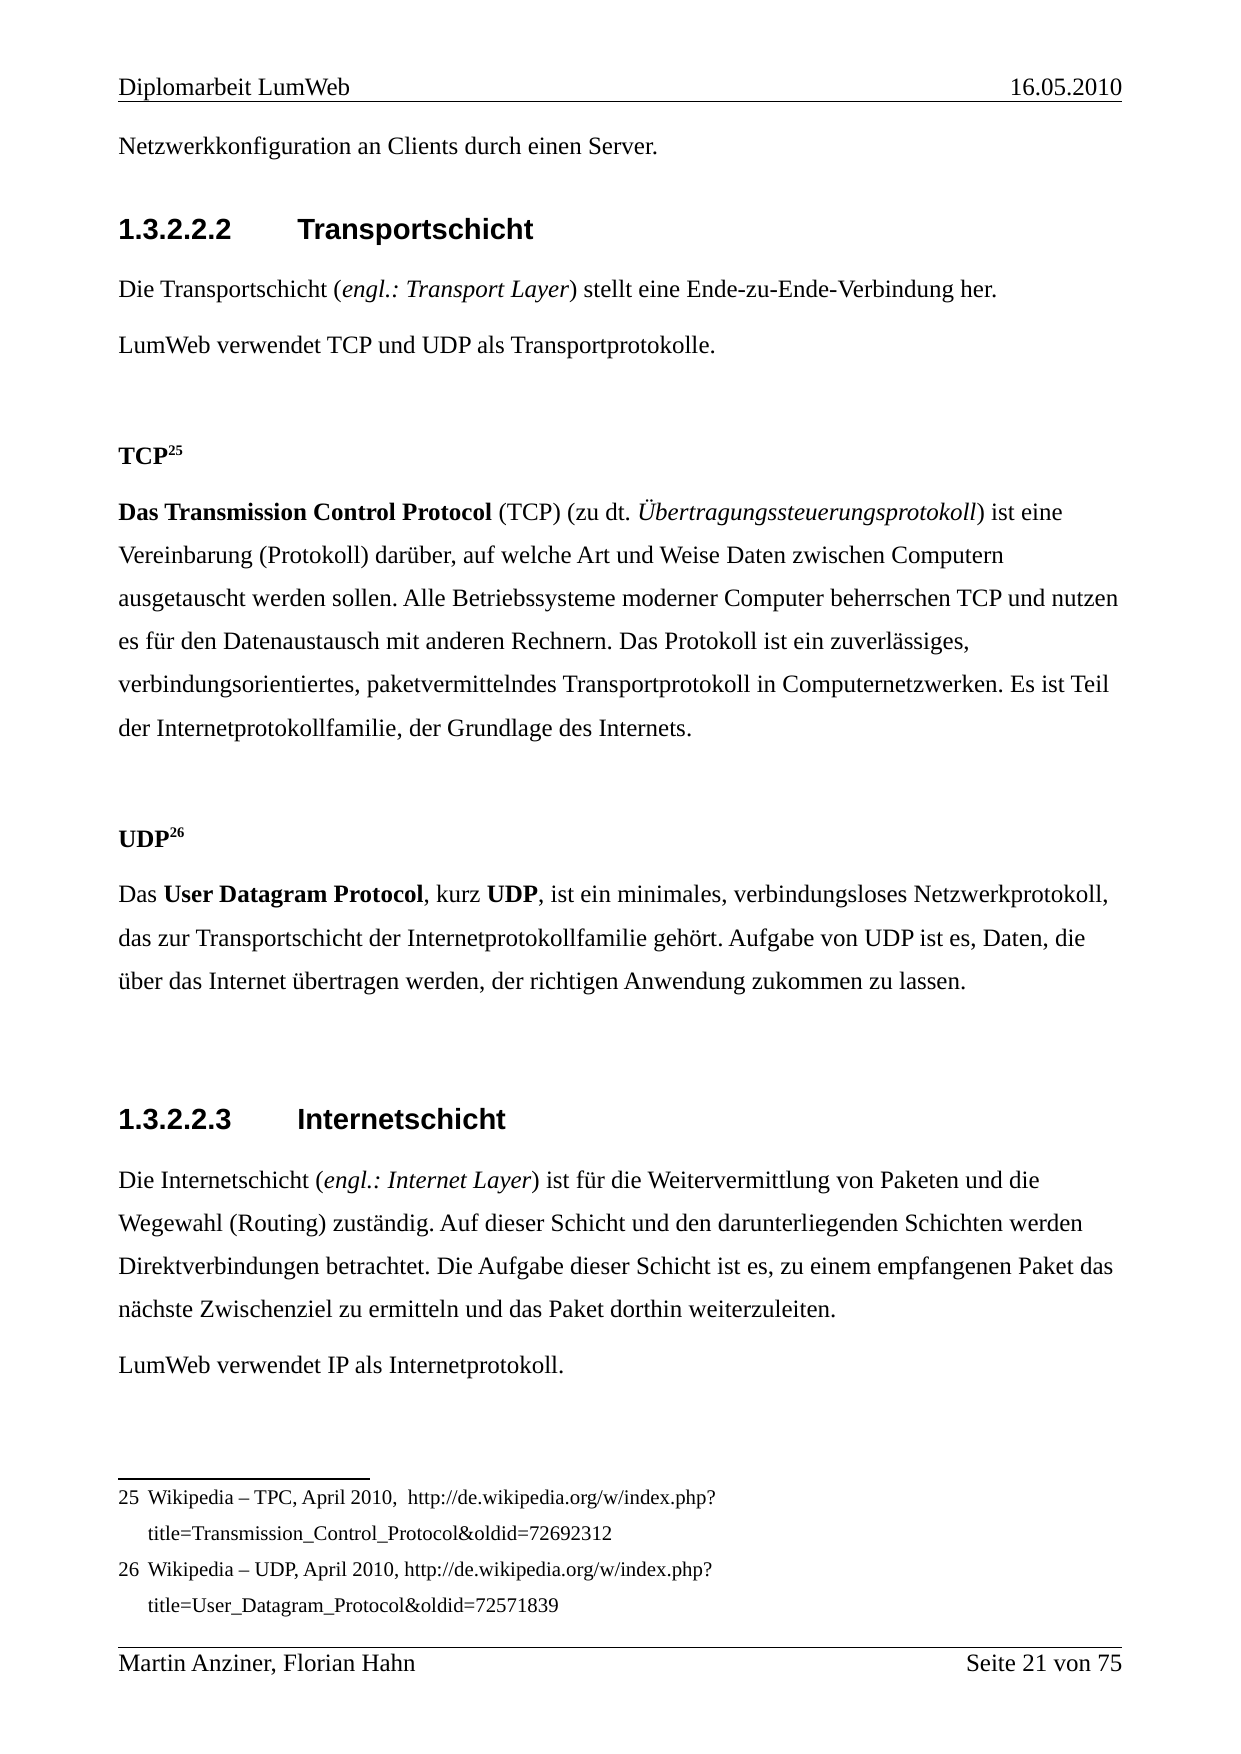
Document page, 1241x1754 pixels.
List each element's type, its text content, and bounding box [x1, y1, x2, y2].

text Die Transportschicht (engl.: Transport Layer) stellt eine Ende-zu-Ende-Verbindung her. [118, 274, 1122, 303]
subtitle Transportschicht [118, 212, 1122, 245]
text LumWeb verwendet IP als Internetprotokoll. [118, 1350, 1122, 1379]
text TCP [118, 441, 1122, 470]
text Wikipedia – TPC, April 2010, http://de.wikipedia.org/w/index.php?title=Transmission_Control_Protocol&oldid=72692312 [118, 1485, 1122, 1545]
text LumWeb verwendet TCP und UDP als Transportprotokolle. [118, 330, 1122, 359]
text Das User Datagram Protocol, kurz UDP, ist ein minimales, verbindungsloses Netzwerkprotokoll, das zur Transportschicht der Internetprotokollfamilie gehört. Aufgabe von UDP ist es, Daten, die über das Internet übertragen werden, der richtigen Anwendung zukommen zu lassen. [118, 879, 1122, 994]
text Netzwerkkonfiguration an Clients durch einen Server. [118, 131, 1122, 160]
text Die Internetschicht (engl.: Internet Layer) ist für die Weitervermittlung von Paketen und die Wegewahl (Routing) zuständig. Auf dieser Schicht und den darunterliegenden Schichten werden Direktverbindungen betrachtet. Die Aufgabe dieser Schicht ist es, zu einem empfangenen Paket das nächste Zwischenziel zu ermitteln und das Paket dorthin weiterzuleiten. [118, 1165, 1122, 1323]
text Das Transmission Control Protocol (TCP) (zu dt. Übertragungssteuerungsprotokoll) ist eine Vereinbarung (Protokoll) darüber, auf welche Art und Weise Daten zwischen Computern ausgetauscht werden sollen. Alle Betriebssysteme moderner Computer beherrschen TCP und nutzen es für den Datenaustausch mit anderen Rechnern. Das Protokoll ist ein zuverlässiges, verbindungsorientiertes, paketvermittelndes Transportprotokoll in Computernetzwerken. Es ist Teil der Internetprotokollfamilie, der Grundlage des Internets. [118, 497, 1122, 741]
subtitle Internetschicht [118, 1102, 1122, 1136]
text Wikipedia – UDP, April 2010, http://de.wikipedia.org/w/index.php?title=User_Datagram_Protocol&oldid=72571839 [118, 1557, 1122, 1617]
text UDP [118, 824, 1122, 853]
